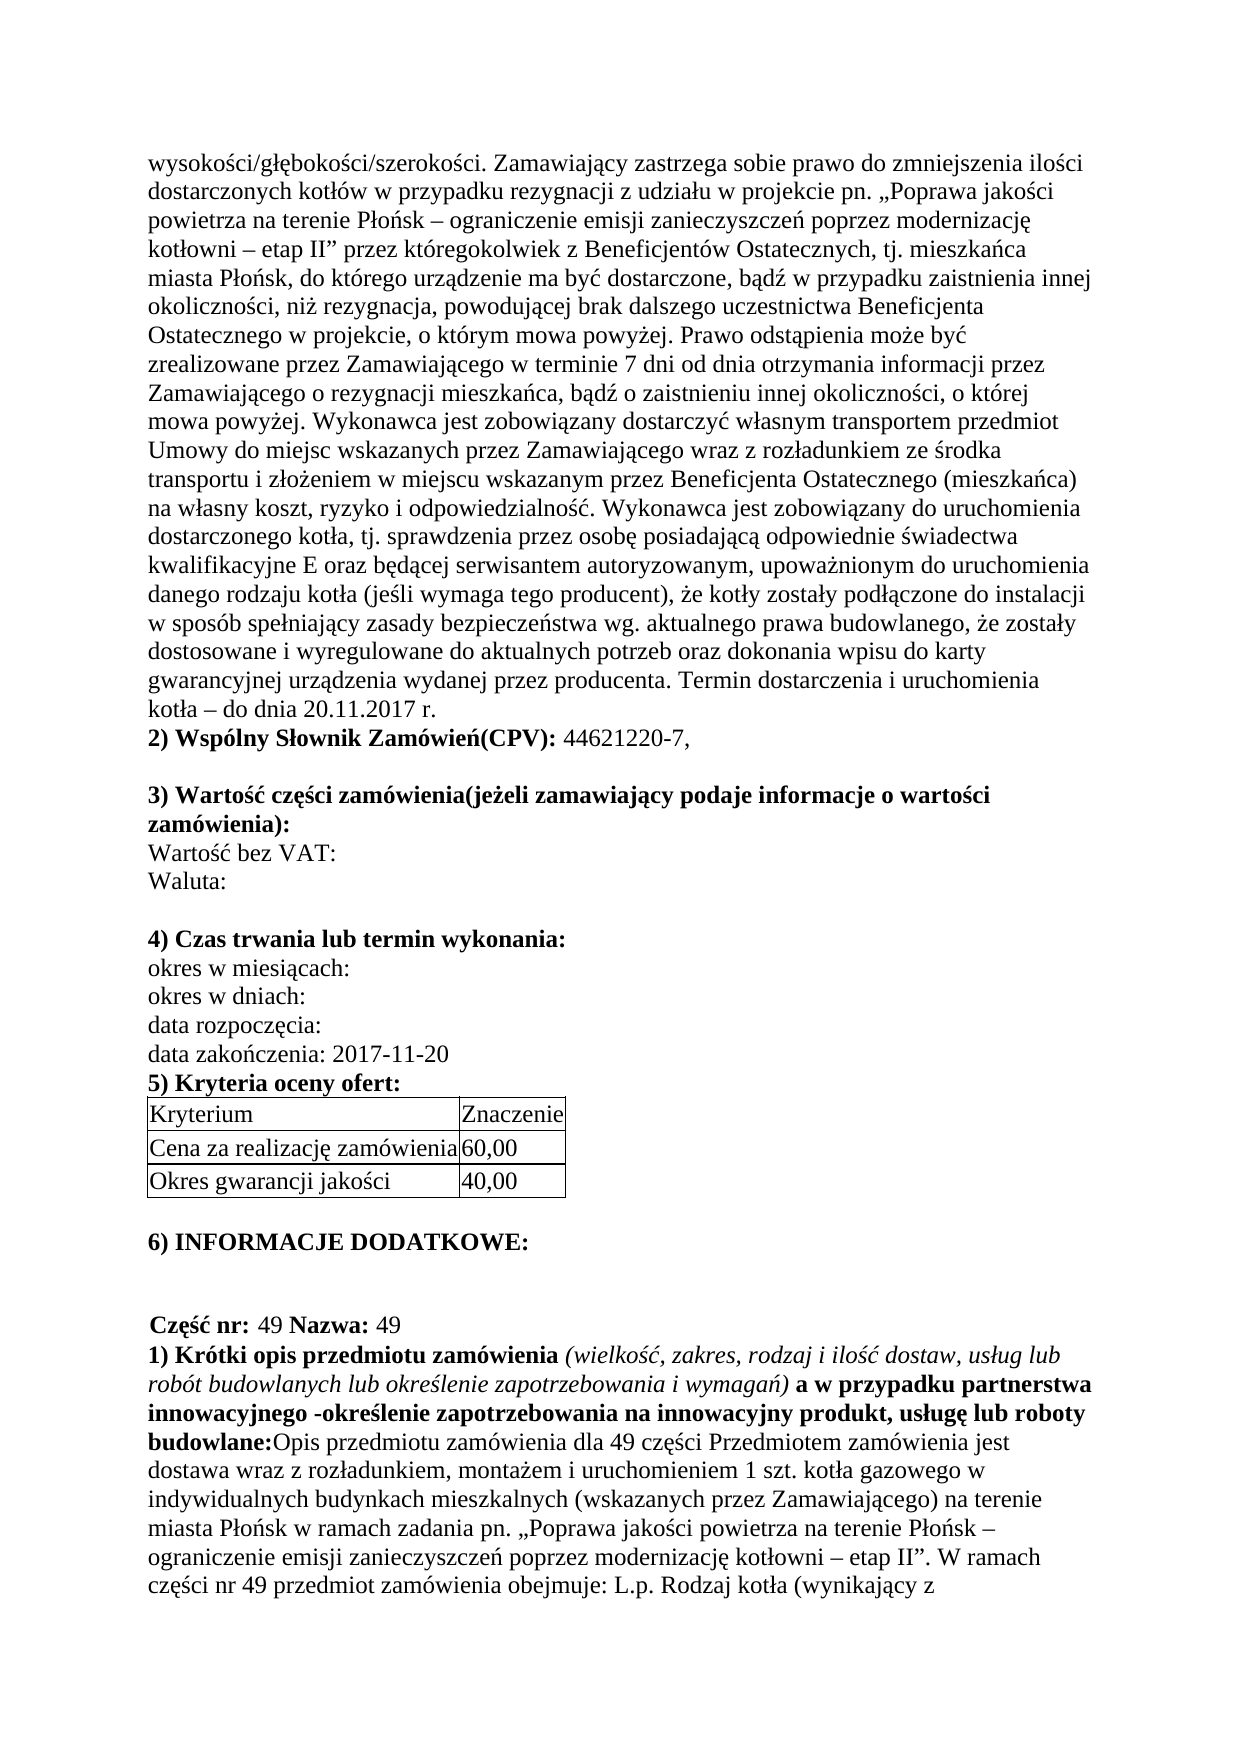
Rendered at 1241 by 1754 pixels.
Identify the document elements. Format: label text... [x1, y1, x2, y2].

text wysokości/głębokości/szerokości. Zamawiający zastrzega sobie prawo do zmniejszenia ilości dostarczonych kotłów w przypadku rezygnacji z udziału w projekcie pn. „Poprawa jakości powietrza na terenie Płońsk – ograniczenie emisji zanieczyszczeń poprzez modernizację kotłowni – etap II” przez któregokolwiek z Beneficjentów Ostatecznych, tj. mieszkańca miasta Płońsk, do którego urządzenie ma być dostarczone, bądź w przypadku zaistnienia innej okoliczności, niż rezygnacja, powodującej brak dalszego uczestnictwa Beneficjenta Ostatecznego w projekcie, o którym mowa powyżej. Prawo odstąpienia może być zrealizowane przez Zamawiającego w terminie 7 dni od dnia otrzymania informacji przez Zamawiającego o rezygnacji mieszkańca, bądź o zaistnieniu innej okoliczności, o której mowa powyżej. Wykonawca jest zobowiązany dostarczyć własnym transportem przedmiot Umowy do miejsc wskazanych przez Zamawiającego wraz z rozładunkiem ze środka transportu i złożeniem w miejscu wskazanym przez Beneficjenta Ostatecznego (mieszkańca) na własny koszt, ryzyko i odpowiedzialność. Wykonawca jest zobowiązany do uruchomienia dostarczonego kotła, tj. sprawdzenia przez osobę posiadającą odpowiednie świadectwa kwalifikacyjne E oraz będącej serwisantem autoryzowanym, upoważnionym do uruchomienia danego rodzaju kotła (jeśli wymaga tego producent), że kotły zostały podłączone do instalacji w sposób spełniający zasady bezpieczeństwa wg. aktualnego prawa budowlanego, że zostały dostosowane i wyregulowane do aktualnych potrzeb oraz dokonania wpisu do karty gwarancyjnej urządzenia wydanej przez producenta. Termin dostarczenia i uruchomienia kotła – do dnia 20.11.2017 r. 2) Wspólny Słownik Zamówień(CPV): 44621220-7, 3) Wartość części zamówienia(jeżeli zamawiający podaje informacje o wartości zamówienia): Wartość bez VAT: Waluta: 4) Czas trwania lub termin wykonania: okres w miesiącach: okres w dniach: data rozpoczęcia: data zakończenia: 2017-11-20 5) Kryteria oceny ofert: [148, 148, 1093, 1096]
table_cell Okres gwarancji jakości [148, 1165, 459, 1197]
table_cell 60,00 [460, 1131, 565, 1163]
table_header Znaczenie [460, 1098, 565, 1130]
text 6) INFORMACJE DODATKOWE: [148, 1198, 1093, 1284]
table_header Część nr: [148, 1309, 256, 1341]
table_header 49 [256, 1309, 287, 1341]
table_header Nazwa: [288, 1309, 374, 1341]
table_header Kryterium [148, 1098, 459, 1130]
table_header 49 [374, 1309, 407, 1341]
table_cell Cena za realizację zamówienia [148, 1131, 459, 1163]
table_cell 40,00 [460, 1165, 565, 1197]
text 1) Krótki opis przedmiotu zamówienia (wielkość, zakres, rodzaj i ilość dostaw, usług lub robót budowlanych lub określenie zapotrzebowania i wymagań) a w przypadku partnerstwa innowacyjnego -określenie zapotrzebowania na innowacyjny produkt, usługę lub roboty budowlane:Opis przedmiotu zamówienia dla 49 części Przedmiotem zamówienia jest dostawa wraz z rozładunkiem, montażem i uruchomieniem 1 szt. kotła gazowego w indywidualnych budynkach mieszkalnych (wskazanych przez Zamawiającego) na terenie miasta Płońsk w ramach zadania pn. „Poprawa jakości powietrza na terenie Płońsk – ograniczenie emisji zanieczyszczeń poprzez modernizację kotłowni – etap II”. W ramach części nr 49 przedmiot zamówienia obejmuje: L.p. Rodzaj kotła (wynikający z [148, 1341, 1093, 1599]
